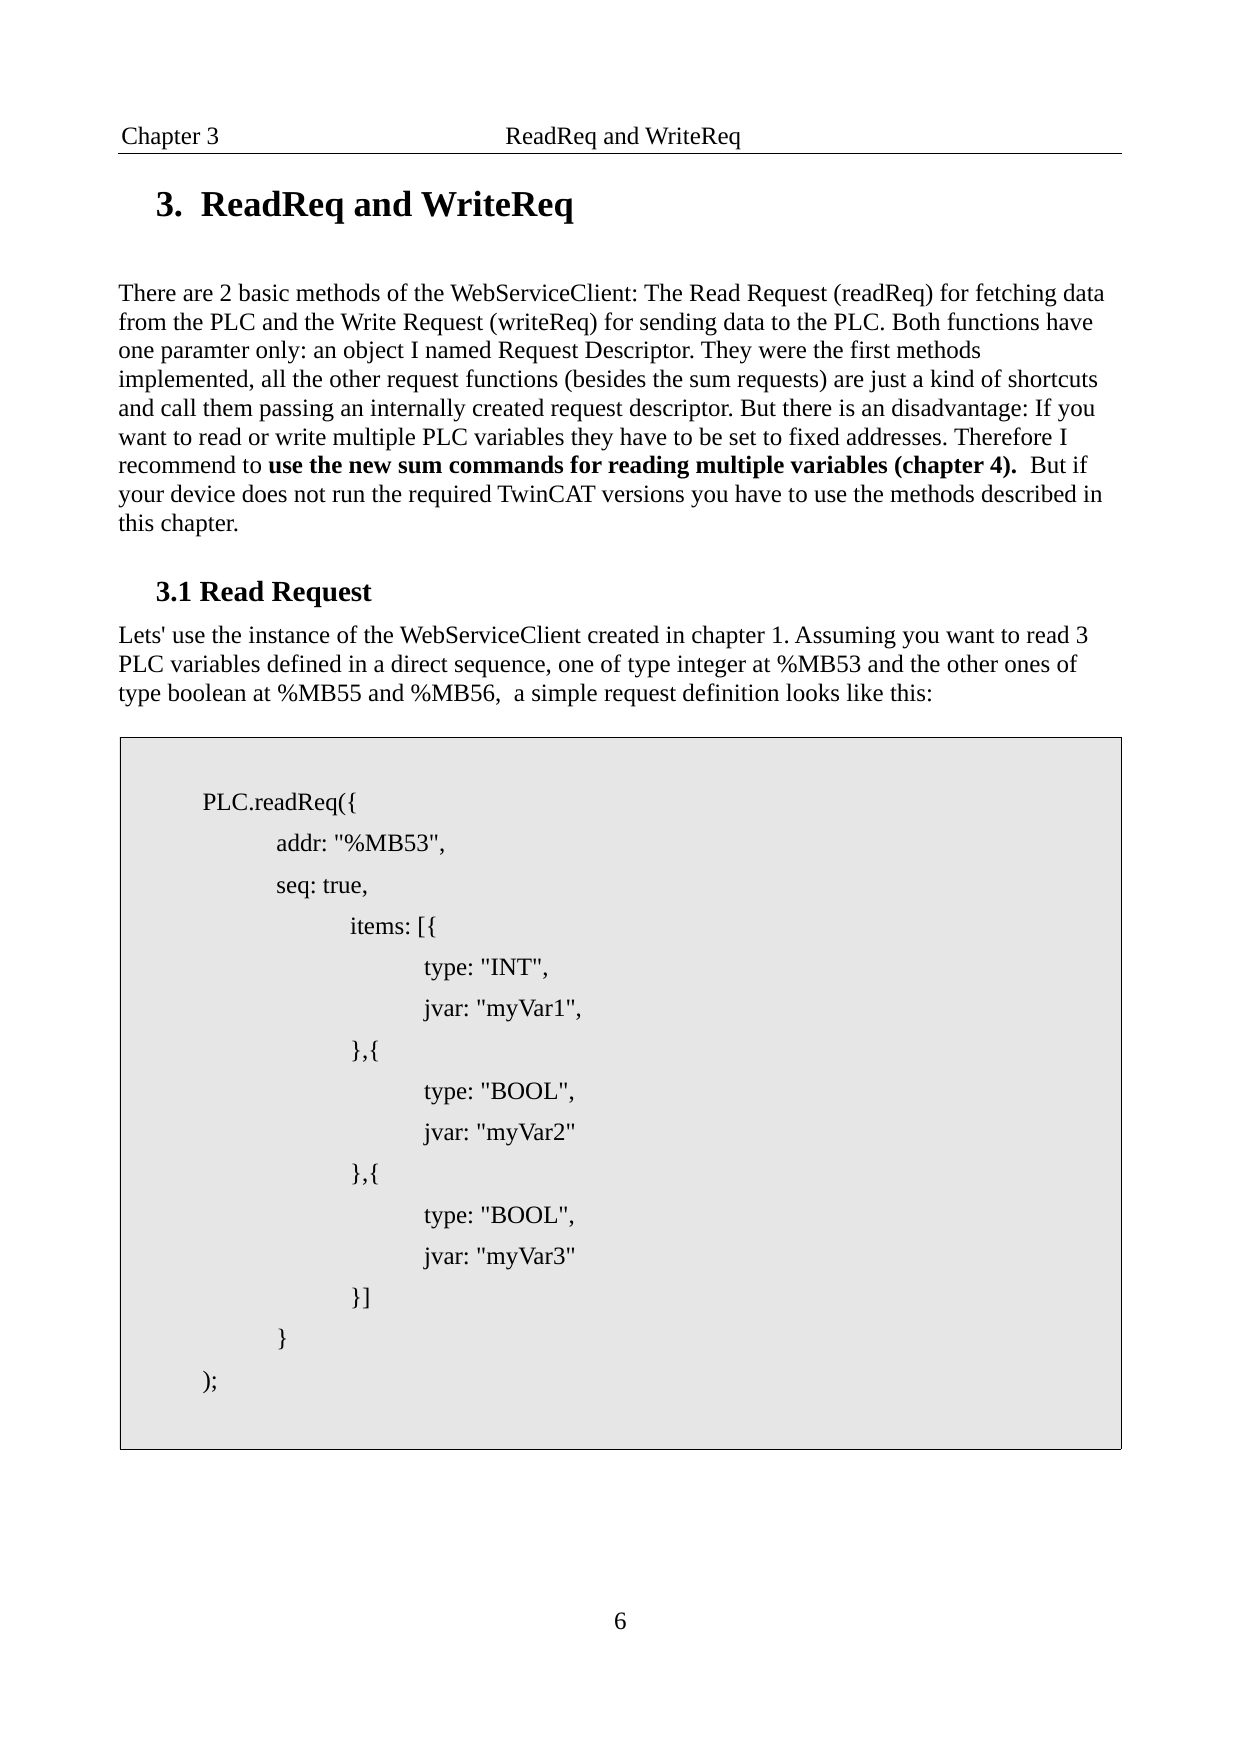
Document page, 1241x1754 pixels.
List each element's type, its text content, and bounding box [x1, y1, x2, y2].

text type: "BOOL", [128, 1076, 1112, 1105]
text jvar: "myVar3" [128, 1241, 1112, 1270]
text Lets' use the instance of the WebServiceClient created in chapter 1. Assuming you want to read 3 PLC variables defined in a direct sequence, one of type integer at %MB53 and the other ones of type boolean at %MB55 and %MB56, a simple request definition looks like this: [118, 620, 1122, 706]
text jvar: "myVar1", [128, 993, 1112, 1022]
text type: "BOOL", [128, 1200, 1112, 1228]
text items: [{ [128, 911, 1112, 940]
text PLC.readReq({ [128, 787, 1112, 816]
text addr: "%MB53", [128, 828, 1112, 857]
text jvar: "myVar2" [128, 1117, 1112, 1146]
text },{ [128, 1158, 1112, 1187]
text There are 2 basic methods of the WebServiceClient: The Read Request (readReq) for fetching data from the PLC and the Write Request (writeReq) for sending data to the PLC. Both functions have one paramter only: an object I named Request Descriptor. They were the first methods implemented, all the other request functions (besides the sum requests) are just a kind of shortcuts and call them passing an internally created request descriptor. But there is an disadvantage: If you want to read or write multiple PLC variables they have to be set to fixed addresses. Therefore I recommend to use the new sum commands for reading multiple variables (chapter 4). But if your device does not run the required TwinCAT versions you have to use the methods described in this chapter. [118, 278, 1122, 537]
subtitle 3.1 Read Request [156, 574, 1122, 608]
text ); [128, 1365, 1112, 1393]
text },{ [128, 1035, 1112, 1063]
subtitle ReadReq and WriteReq [156, 182, 1122, 224]
text }] [128, 1282, 1112, 1311]
text } [128, 1323, 1112, 1352]
text type: "INT", [128, 952, 1112, 981]
text seq: true, [128, 870, 1112, 898]
